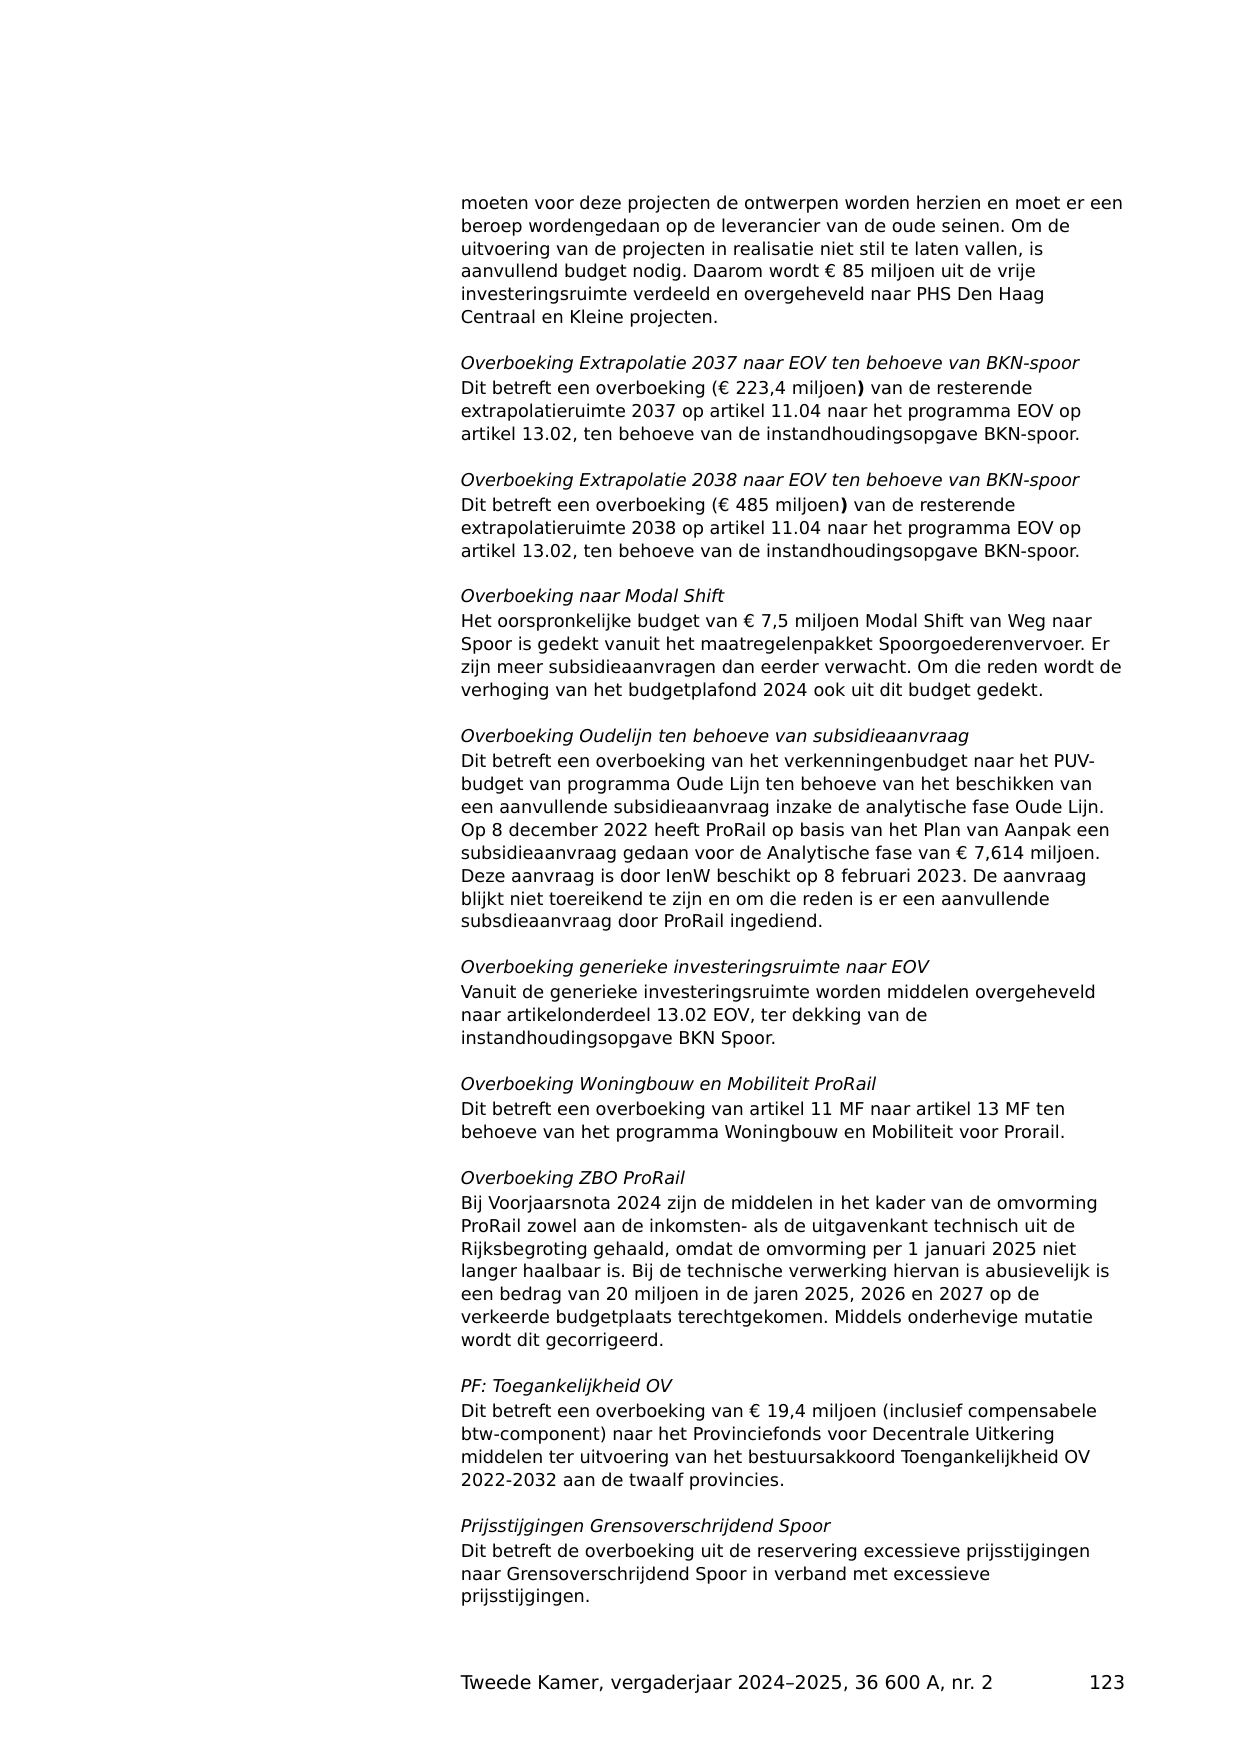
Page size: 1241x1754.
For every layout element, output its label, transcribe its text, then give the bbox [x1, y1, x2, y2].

text Vanuit de generieke investeringsruimte worden middelen overgeheveld naar artikelonderdeel 13.02 EOV, ter dekking van de instandhoudingsopgave BKN Spoor. [461, 980, 1125, 1049]
text Prijsstijgingen Grensoverschrijdend Spoor [461, 1514, 1125, 1537]
text Overboeking Woningbouw en Mobiliteit ProRail [461, 1072, 1125, 1095]
text moeten voor deze projecten de ontwerpen worden herzien en moet er een beroep wordengedaan op de leverancier van de oude seinen. Om de uitvoering van de projecten in realisatie niet stil te laten vallen, is aanvullend budget nodig. Daarom wordt € 85 miljoen uit de vrije investeringsruimte verdeeld en overgeheveld naar PHS Den Haag Centraal en Kleine projecten. [461, 191, 1125, 328]
text Dit betreft een overboeking van € 19,4 miljoen (inclusief compensabele btw-component) naar het Provinciefonds voor Decentrale Uitkering middelen ter uitvoering van het bestuursakkoord Toengankelijkheid OV 2022-2032 aan de twaalf provincies. [461, 1399, 1125, 1491]
text Overboeking Extrapolatie 2038 naar EOV ten behoeve van BKN-spoor [461, 468, 1125, 491]
text Dit betreft een overboeking van het verkenningenbudget naar het PUV-budget van programma Oude Lijn ten behoeve van het beschikken van een aanvullende subsidieaanvraag inzake de analytische fase Oude Lijn. Op 8 december 2022 heeft ProRail op basis van het Plan van Aanpak een subsidieaanvraag gedaan voor de Analytische fase van € 7,614 miljoen. Deze aanvraag is door IenW beschikt op 8 februari 2023. De aanvraag blijkt niet toereikend te zijn en om die reden is er een aanvullende subsdieaanvraag door ProRail ingediend. [461, 749, 1125, 932]
text Dit betreft een overboeking van artikel 11 MF naar artikel 13 MF ten behoeve van het programma Woningbouw en Mobiliteit voor Prorail. [461, 1097, 1125, 1143]
text Dit betreft de overboeking uit de reservering excessieve prijsstijgingen naar Grensoverschrijdend Spoor in verband met excessieve prijsstijgingen. [461, 1539, 1125, 1607]
text Het oorspronkelijke budget van € 7,5 miljoen Modal Shift van Weg naar Spoor is gedekt vanuit het maatregelenpakket Spoorgoederenvervoer. Er zijn meer subsidieaanvragen dan eerder verwacht. Om die reden wordt de verhoging van het budgetplafond 2024 ook uit dit budget gedekt. [461, 609, 1125, 701]
text Dit betreft een overboeking (€ 485 miljoen) van de resterende extrapolatieruimte 2038 op artikel 11.04 naar het programma EOV op artikel 13.02, ten behoeve van de instandhoudingsopgave BKN-spoor. [461, 493, 1125, 562]
text PF: Toegankelijkheid OV [461, 1374, 1125, 1397]
text Overboeking Oudelijn ten behoeve van subsidieaanvraag [461, 724, 1125, 747]
text Dit betreft een overboeking (€ 223,4 miljoen) van de resterende extrapolatieruimte 2037 op artikel 11.04 naar het programma EOV op artikel 13.02, ten behoeve van de instandhoudingsopgave BKN-spoor. [461, 376, 1125, 445]
text Bij Voorjaarsnota 2024 zijn de middelen in het kader van de omvorming ProRail zowel aan de inkomsten- als de uitgavenkant technisch uit de Rijksbegroting gehaald, omdat de omvorming per 1 januari 2025 niet langer haalbaar is. Bij de technische verwerking hiervan is abusievelijk is een bedrag van 20 miljoen in de jaren 2025, 2026 en 2027 op de verkeerde budgetplaats terechtgekomen. Middels onderhevige mutatie wordt dit gecorrigeerd. [461, 1191, 1125, 1351]
text Overboeking generieke investeringsruimte naar EOV [461, 955, 1125, 978]
text Overboeking naar Modal Shift [461, 584, 1125, 607]
text Overboeking Extrapolatie 2037 naar EOV ten behoeve van BKN-spoor [461, 351, 1125, 374]
text Overboeking ZBO ProRail [461, 1166, 1125, 1189]
